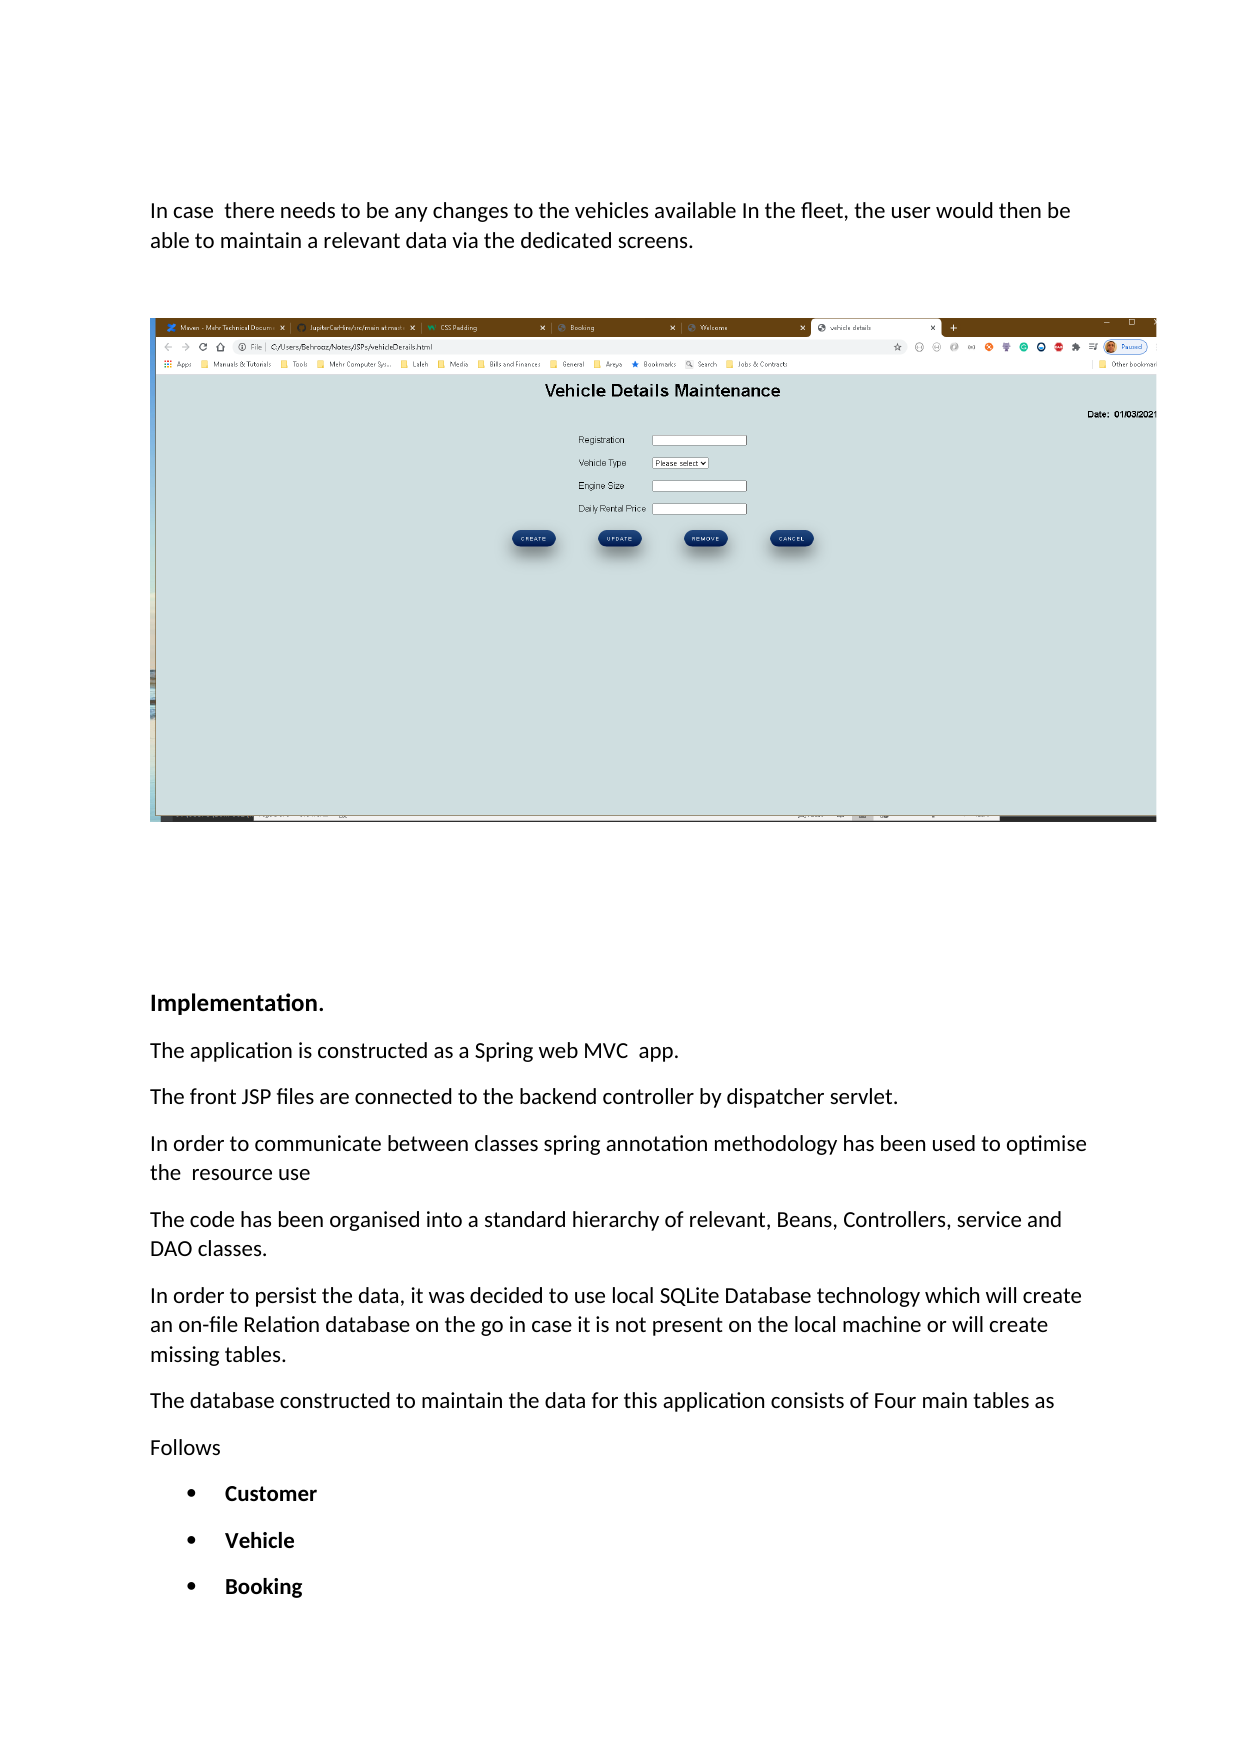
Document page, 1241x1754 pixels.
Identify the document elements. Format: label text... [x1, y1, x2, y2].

text Implementation. [150, 987, 1090, 1018]
list Vehicle [187, 1526, 1090, 1554]
text Follows [150, 1433, 1090, 1461]
list Customer [187, 1479, 1090, 1507]
text The code has been organised into a standard hierarchy of relevant, Beans, Controllers, service and DAO classes. [150, 1205, 1090, 1263]
text The application is constructed as a Spring web MVC app. [150, 1036, 1090, 1064]
text The database constructed to maintain the data for this application consists of Four main tables as [150, 1387, 1090, 1415]
text In case there needs to be any changes to the vehicles available In the fleet, the user would then be able to maintain a relevant data via the dedicated screens. [150, 196, 1090, 254]
text In order to persist the data, it was decided to use local SQLite Database technology which will create an on-file Relation database on the go in case it is not present on the local machine or will create missing tables. [150, 1281, 1090, 1368]
text In order to communicate between classes spring annotation methodology has been used to optimise the resource use [150, 1129, 1090, 1187]
list Booking [187, 1572, 1090, 1600]
text The front JSP files are connected to the backend controller by dispatcher servlet. [150, 1082, 1090, 1111]
